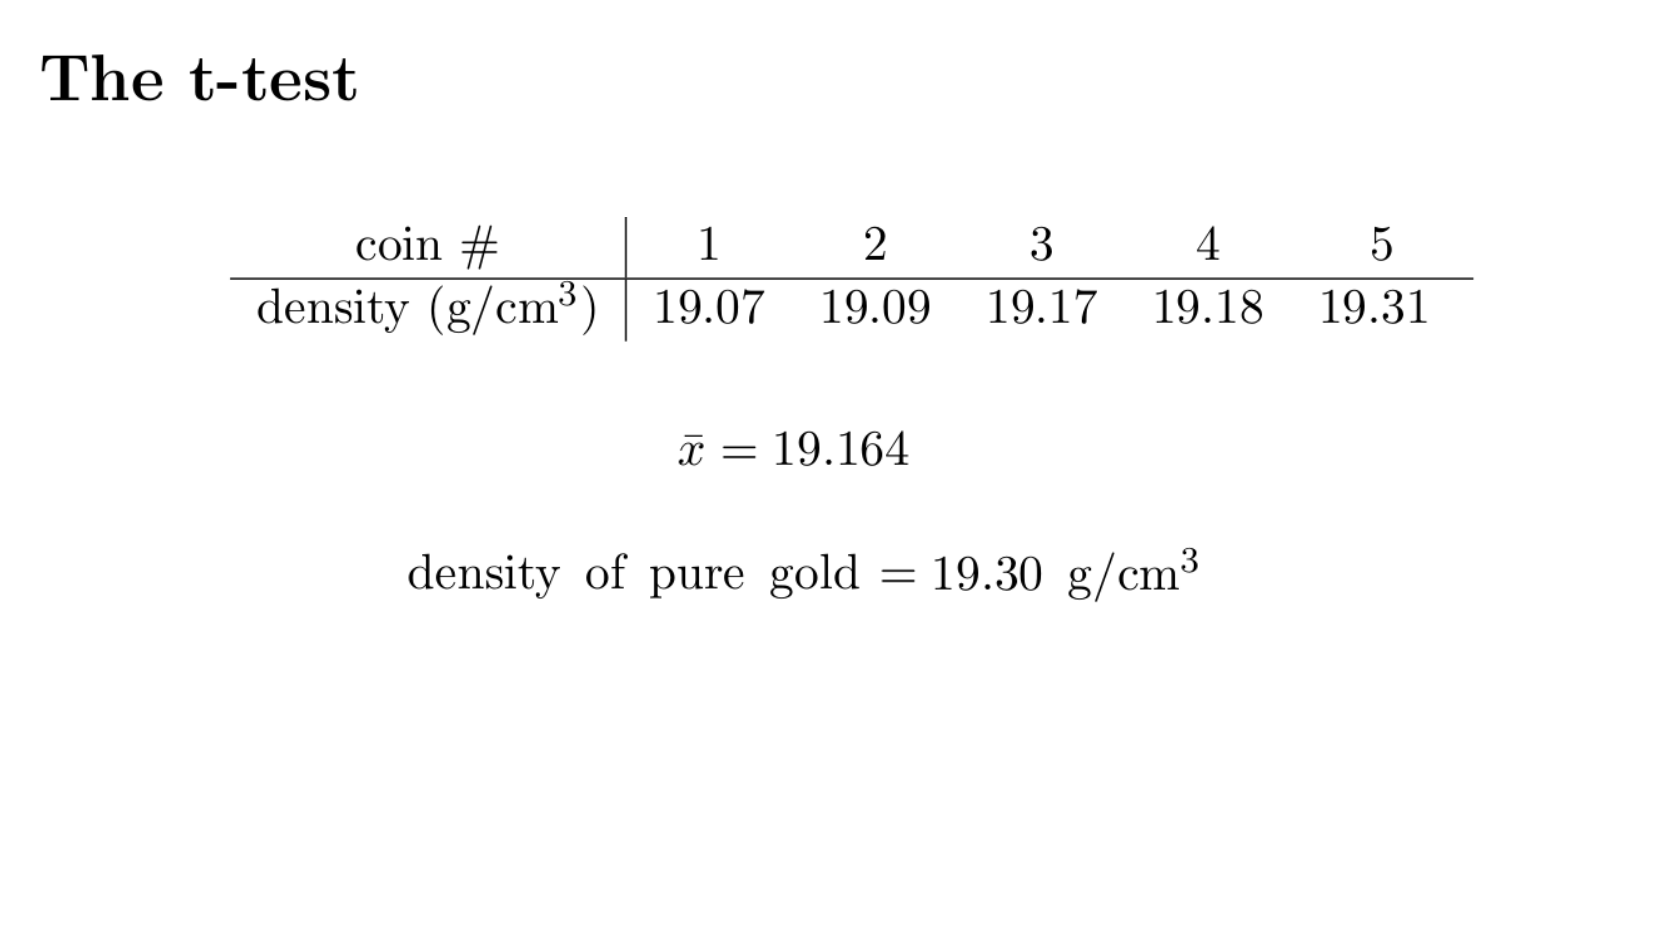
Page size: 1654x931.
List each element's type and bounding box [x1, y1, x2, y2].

picture [401, 543, 862, 605]
picture [932, 543, 1199, 606]
picture [874, 560, 917, 589]
picture [670, 419, 910, 470]
picture [33, 47, 367, 113]
picture [224, 217, 1476, 343]
